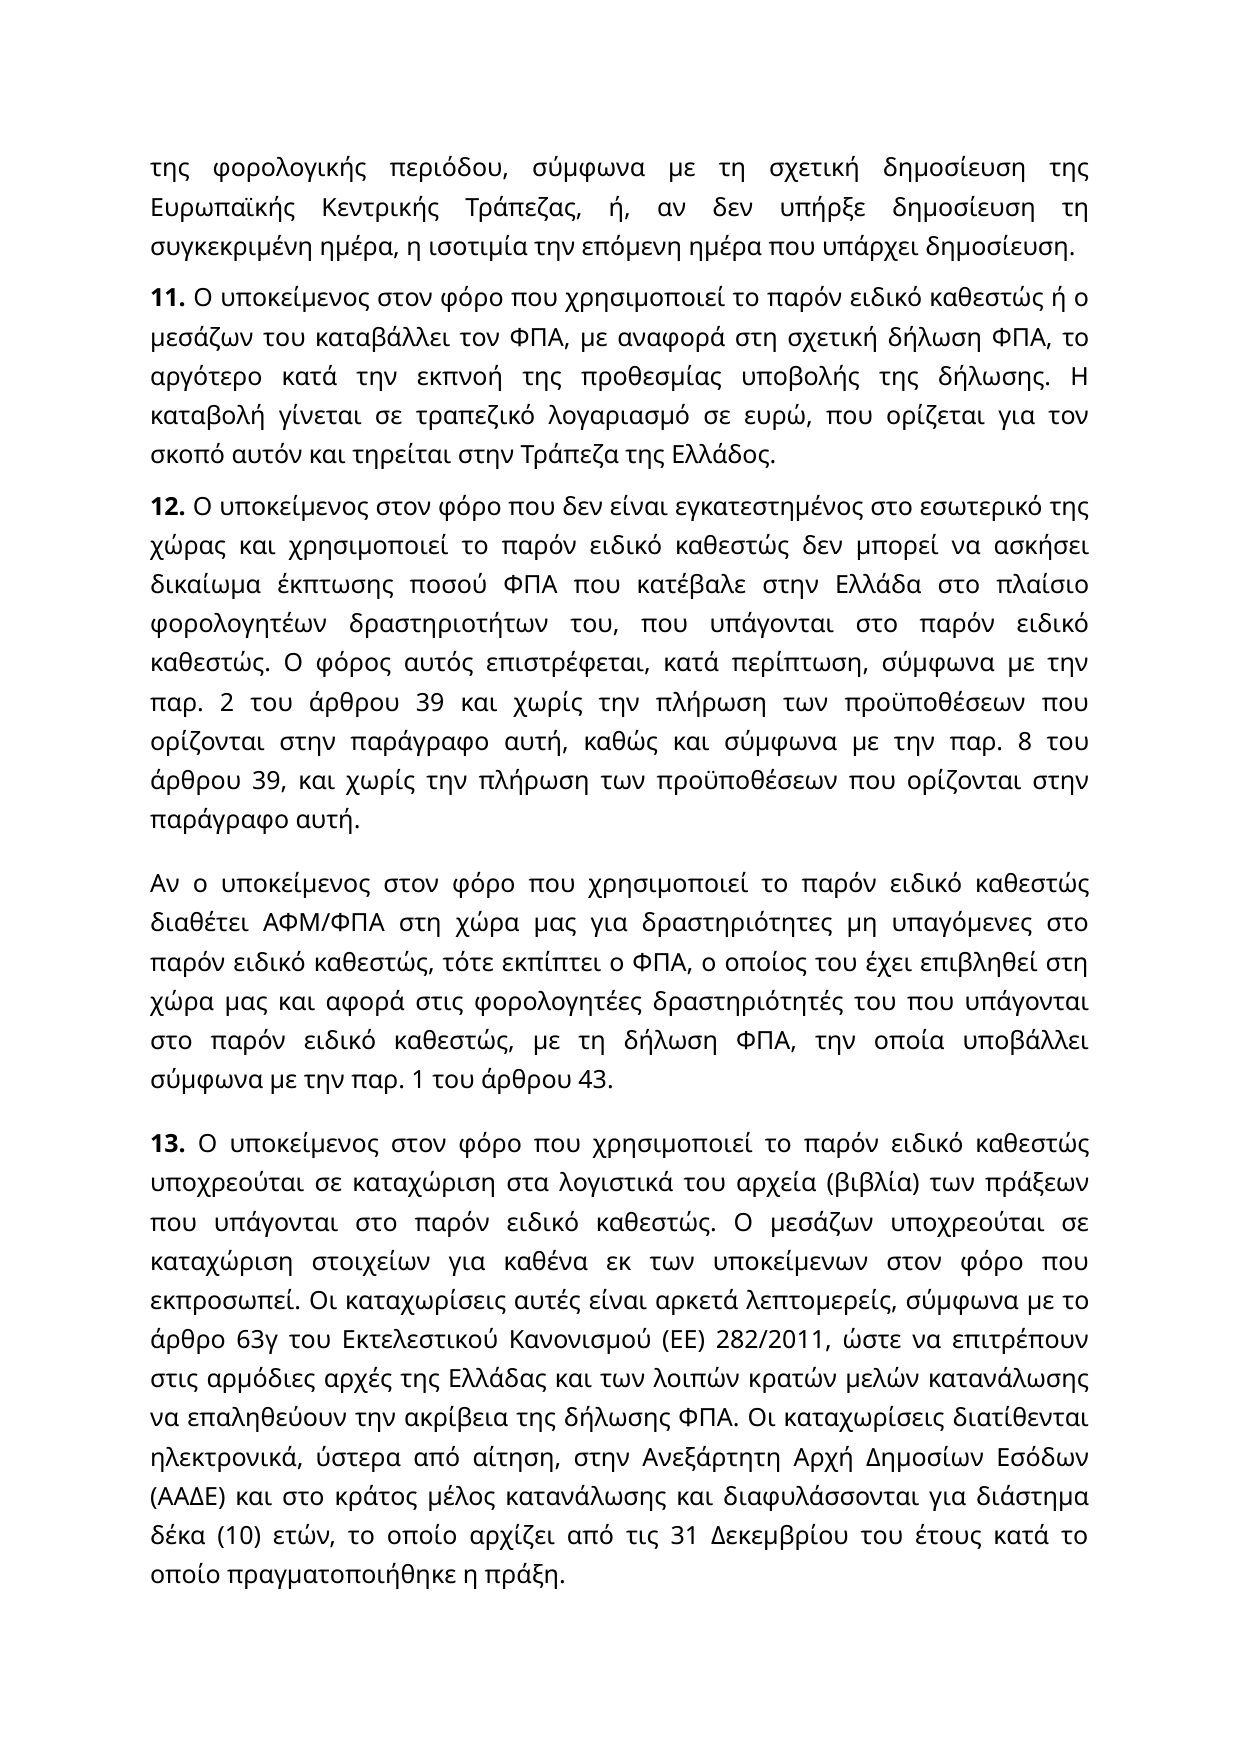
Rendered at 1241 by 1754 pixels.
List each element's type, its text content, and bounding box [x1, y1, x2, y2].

text 11. Ο υποκείμενος στον φόρο που χρησιμοποιεί το παρόν ειδικό καθεστώς ή ο μεσάζων του καταβάλλει τον ΦΠΑ, με αναφορά στη σχετική δήλωση ΦΠΑ, το αργότερο κατά την εκπνοή της προθεσμίας υποβολής της δήλωσης. Η καταβολή γίνεται σε τραπεζικό λογαριασμό σε ευρώ, που ορίζεται για τον σκοπό αυτόν και τηρείται στην Τράπεζα της Ελλάδος. [150, 280, 1090, 471]
text 13. Ο υποκείμενος στον φόρο που χρησιμοποιεί το παρόν ειδικό καθεστώς υποχρεούται σε καταχώριση στα λογιστικά του αρχεία (βιβλία) των πράξεων που υπάγονται στο παρόν ειδικό καθεστώς. Ο μεσάζων υποχρεούται σε καταχώριση στοιχείων για καθένα εκ των υποκείμενων στον φόρο που εκπροσωπεί. Οι καταχωρίσεις αυτές είναι αρκετά λεπτομερείς, σύμφωνα με το άρθρο 63γ του Εκτελεστικού Κανονισμού (ΕΕ) 282/2011, ώστε να επιτρέπουν στις αρμόδιες αρχές της Ελλάδας και των λοιπών κρατών μελών κατανάλωσης να επαληθεύουν την ακρίβεια της δήλωσης ΦΠΑ. Οι καταχωρίσεις διατίθενται ηλεκτρονικά, ύστερα από αίτηση, στην Ανεξάρτητη Αρχή Δημοσίων Εσόδων (ΑΑΔΕ) και στο κράτος μέλος κατανάλωσης και διαφυλάσσονται για διάστημα δέκα (10) ετών, το οποίο αρχίζει από τις 31 Δεκεμβρίου του έτους κατά το οποίο πραγματοποιήθηκε η πράξη. [150, 1126, 1090, 1591]
text 12. Ο υποκείμενος στον φόρο που δεν είναι εγκατεστημένος στο εσωτερικό της χώρας και χρησιμοποιεί το παρόν ειδικό καθεστώς δεν μπορεί να ασκήσει δικαίωμα έκπτωσης ποσού ΦΠΑ που κατέβαλε στην Ελλάδα στο πλαίσιο φορολογητέων δραστηριοτήτων του, που υπάγονται στο παρόν ειδικό καθεστώς. Ο φόρος αυτός επιστρέφεται, κατά περίπτωση, σύμφωνα με την παρ. 2 του άρθρου 39 και χωρίς την πλήρωση των προϋποθέσεων που ορίζονται στην παράγραφο αυτή, καθώς και σύμφωνα με την παρ. 8 του άρθρου 39, και χωρίς την πλήρωση των προϋποθέσεων που ορίζονται στην παράγραφο αυτή. [150, 488, 1090, 836]
text Αν ο υποκείμενος στον φόρο που χρησιμοποιεί το παρόν ειδικό καθεστώς διαθέτει ΑΦΜ/ΦΠΑ στη χώρα μας για δραστηριότητες μη υπαγόμενες στο παρόν ειδικό καθεστώς, τότε εκπίπτει ο ΦΠΑ, ο οποίος του έχει επιβληθεί στη χώρα μας και αφορά στις φορολογητέες δραστηριότητές του που υπάγονται στο παρόν ειδικό καθεστώς, με τη δήλωση ΦΠΑ, την οποία υποβάλλει σύμφωνα με την παρ. 1 του άρθρου 43. [150, 866, 1090, 1096]
text της φορολογικής περιόδου, σύμφωνα με τη σχετική δημοσίευση της Ευρωπαϊκής Κεντρικής Τράπεζας, ή, αν δεν υπήρξε δημοσίευση τη συγκεκριμένη ημέρα, η ισοτιμία την επόμενη ημέρα που υπάρχει δημοσίευση. [150, 150, 1090, 262]
